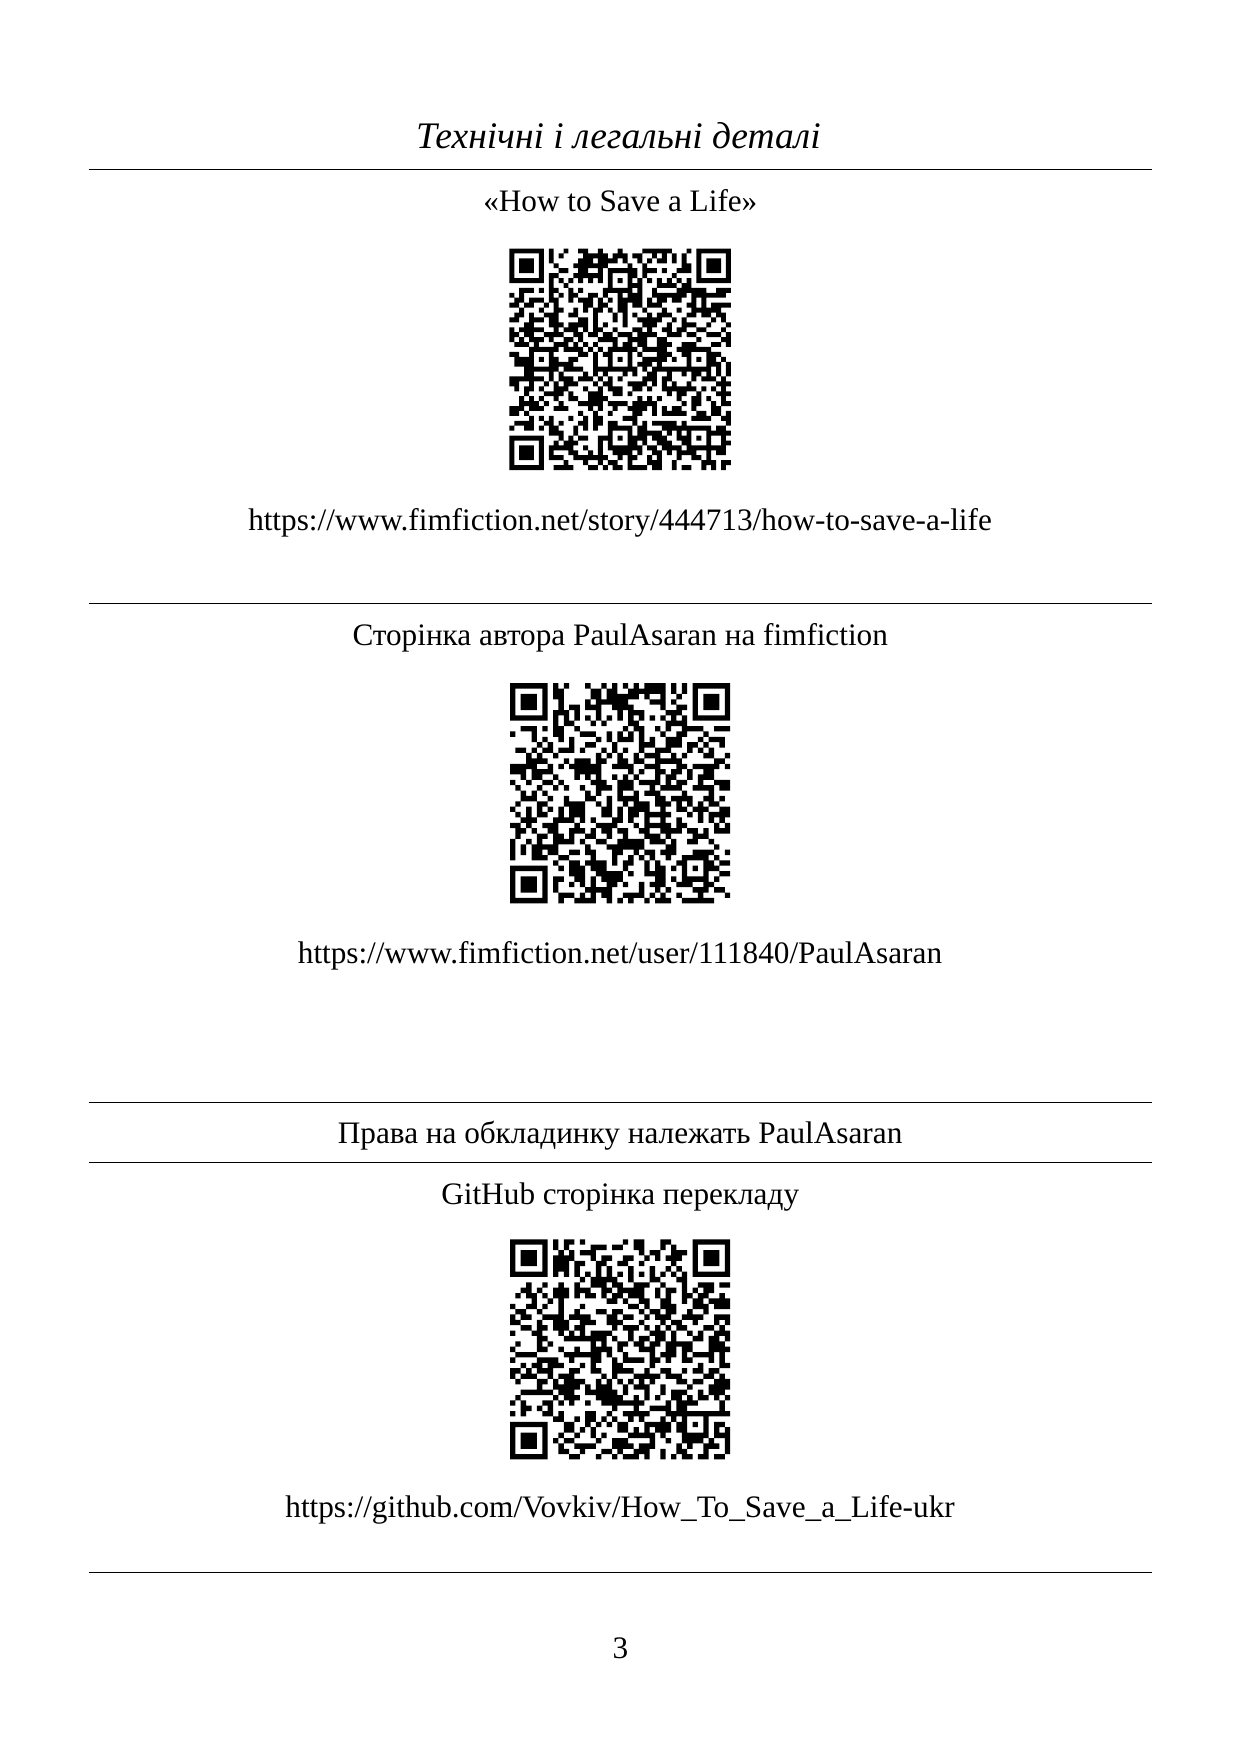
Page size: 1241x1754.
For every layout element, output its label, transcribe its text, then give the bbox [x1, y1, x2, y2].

table_cell Сторінка автора PaulAsaran на fimfiction [89, 604, 1152, 663]
table_cell https://www.fimfiction.net/story/444713/how-to-save-a-life [89, 489, 1152, 603]
table_cell [89, 230, 1152, 489]
table_cell Права на обкладинку належать PaulAsaran [89, 1103, 1152, 1162]
subtitle Технічні і легальні деталі [88, 113, 1152, 157]
table_cell GitHub сторінка перекладу [89, 1163, 1152, 1223]
table_cell [89, 1223, 1152, 1476]
table_cell https://github.com/Vovkiv/How_To_Save_a_Life-ukr [89, 1476, 1152, 1572]
table_cell [89, 664, 1152, 923]
table_cell https://www.fimfiction.net/user/111840/PaulAsaran [89, 923, 1152, 1102]
table_header «How to Save a Life» [89, 170, 1152, 229]
